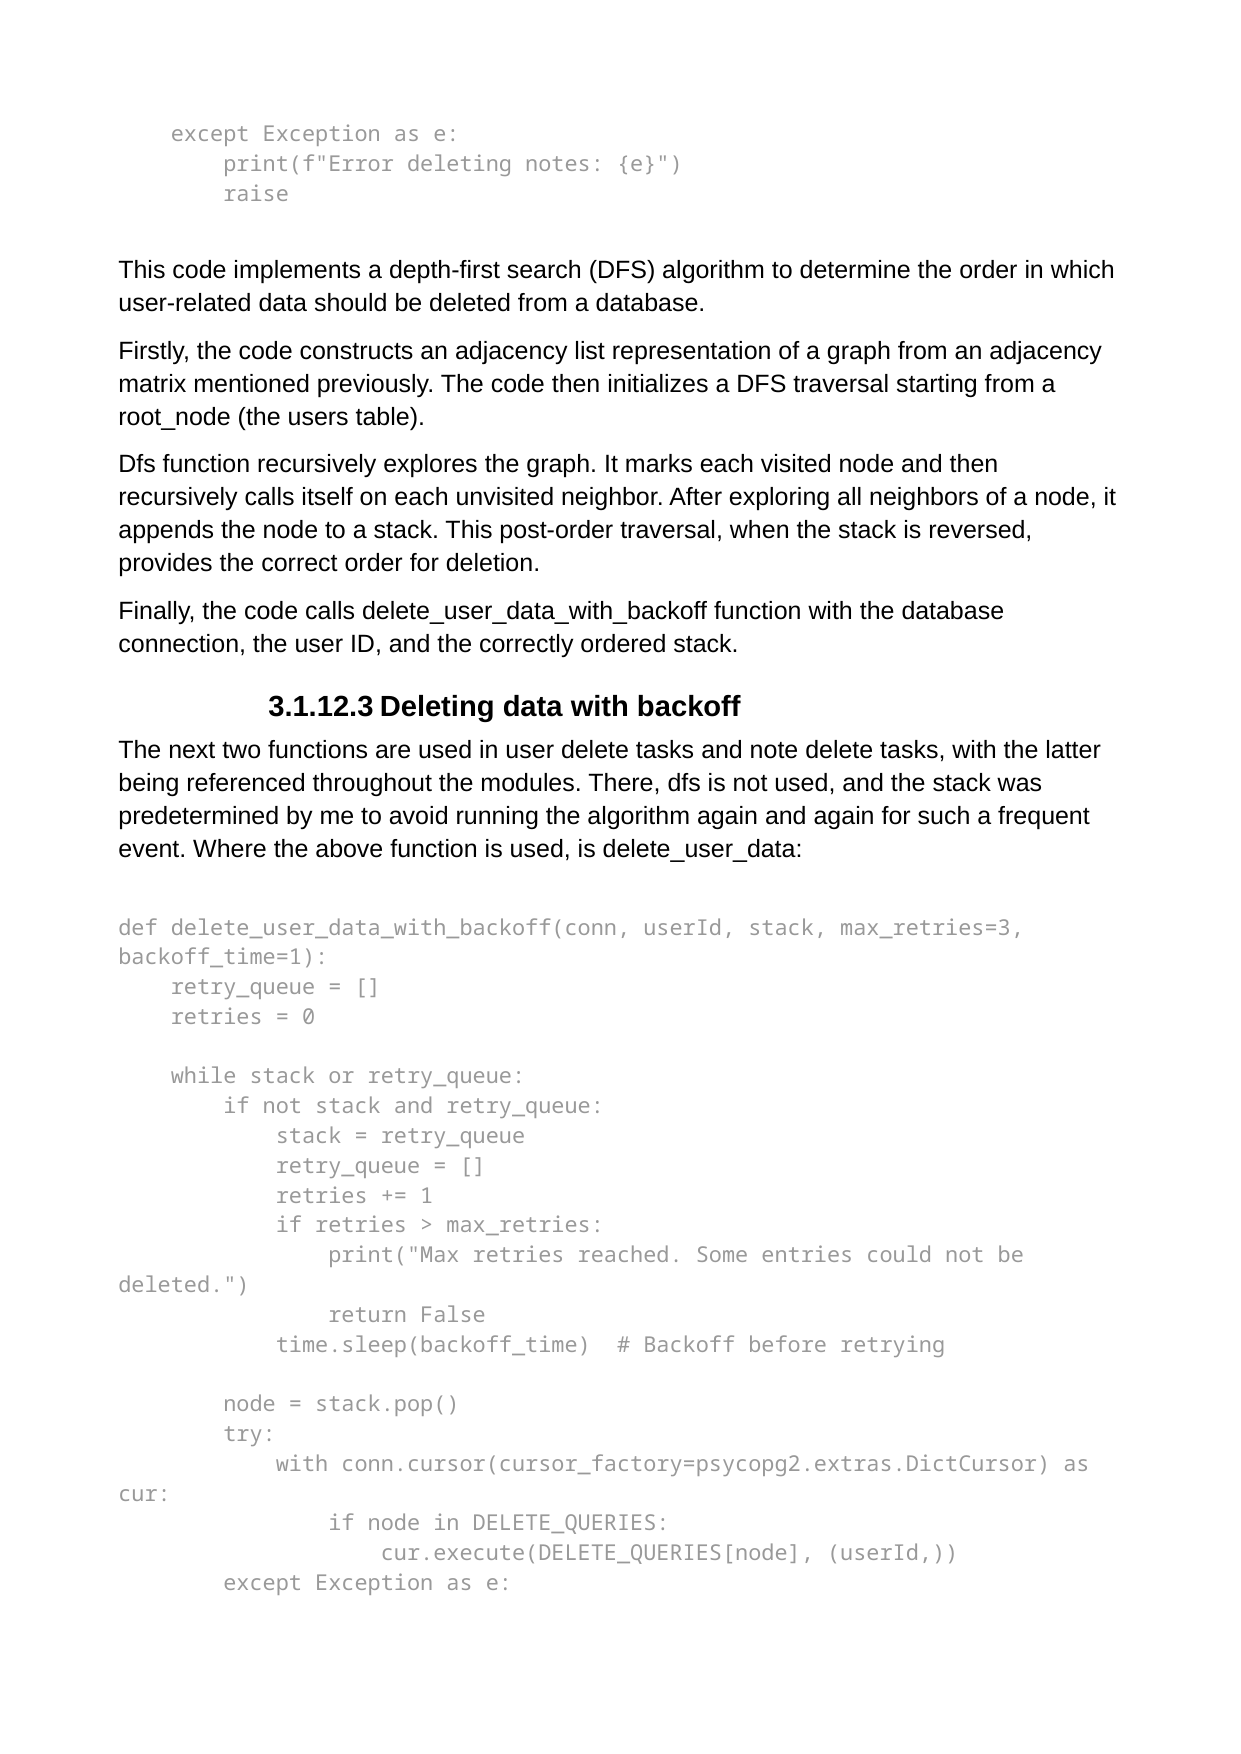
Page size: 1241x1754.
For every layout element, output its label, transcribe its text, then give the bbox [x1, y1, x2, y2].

text This code implements a depth-first search (DFS) algorithm to determine the order in which user-related data should be deleted from a database. [118, 255, 1122, 317]
text except Exception as e: [118, 118, 1122, 148]
text except Exception as e: [118, 1567, 1122, 1597]
text if node in DELETE_QUERIES: [118, 1507, 1122, 1537]
text node = stack.pop() [118, 1388, 1122, 1418]
text cur.execute(DELETE_QUERIES[node], (userId,)) [118, 1537, 1122, 1567]
text while stack or retry_queue: [118, 1060, 1122, 1090]
text with conn.cursor(cursor_factory=psycopg2.extras.DictCursor) as cur: [118, 1448, 1122, 1507]
text stack = retry_queue [118, 1120, 1122, 1150]
text print("Max retries reached. Some entries could not be deleted.") [118, 1239, 1122, 1299]
text if retries > max_retries: [118, 1209, 1122, 1239]
text retries += 1 [118, 1179, 1122, 1209]
subtitle Deleting data with backoff [268, 689, 1122, 723]
text retry_queue = [] [118, 971, 1122, 1001]
text if not stack and retry_queue: [118, 1090, 1122, 1120]
text Finally, the code calls delete_user_data_with_backoff function with the database connection, the user ID, and the correctly ordered stack. [118, 596, 1122, 658]
text print(f"Error deleting notes: {e}") [118, 148, 1122, 178]
text retry_queue = [] [118, 1150, 1122, 1179]
text raise [118, 178, 1122, 207]
text try: [118, 1418, 1122, 1448]
text retries = 0 [118, 1001, 1122, 1031]
text Dfs function recursively explores the graph. It marks each visited node and then recursively calls itself on each unvisited neighbor. After exploring all neighbors of a node, it appends the node to a stack. This post-order traversal, when the stack is reversed, provides the correct order for deletion. [118, 449, 1122, 577]
text The next two functions are used in user delete tasks and note delete tasks, with the latter being referenced throughout the modules. There, dfs is not used, and the stack was predetermined by me to avoid running the algorithm again and again for such a frequent event. Where the above function is used, is delete_user_data: [118, 735, 1122, 863]
text def delete_user_data_with_backoff(conn, userId, stack, max_retries=3, backoff_time=1): [118, 911, 1122, 971]
text return False [118, 1299, 1122, 1328]
text time.sleep(backoff_time) # Backoff before retrying [118, 1328, 1122, 1358]
text Firstly, the code constructs an adjacency list representation of a graph from an adjacency matrix mentioned previously. The code then initializes a DFS traversal starting from a root_node (the users table). [118, 336, 1122, 431]
